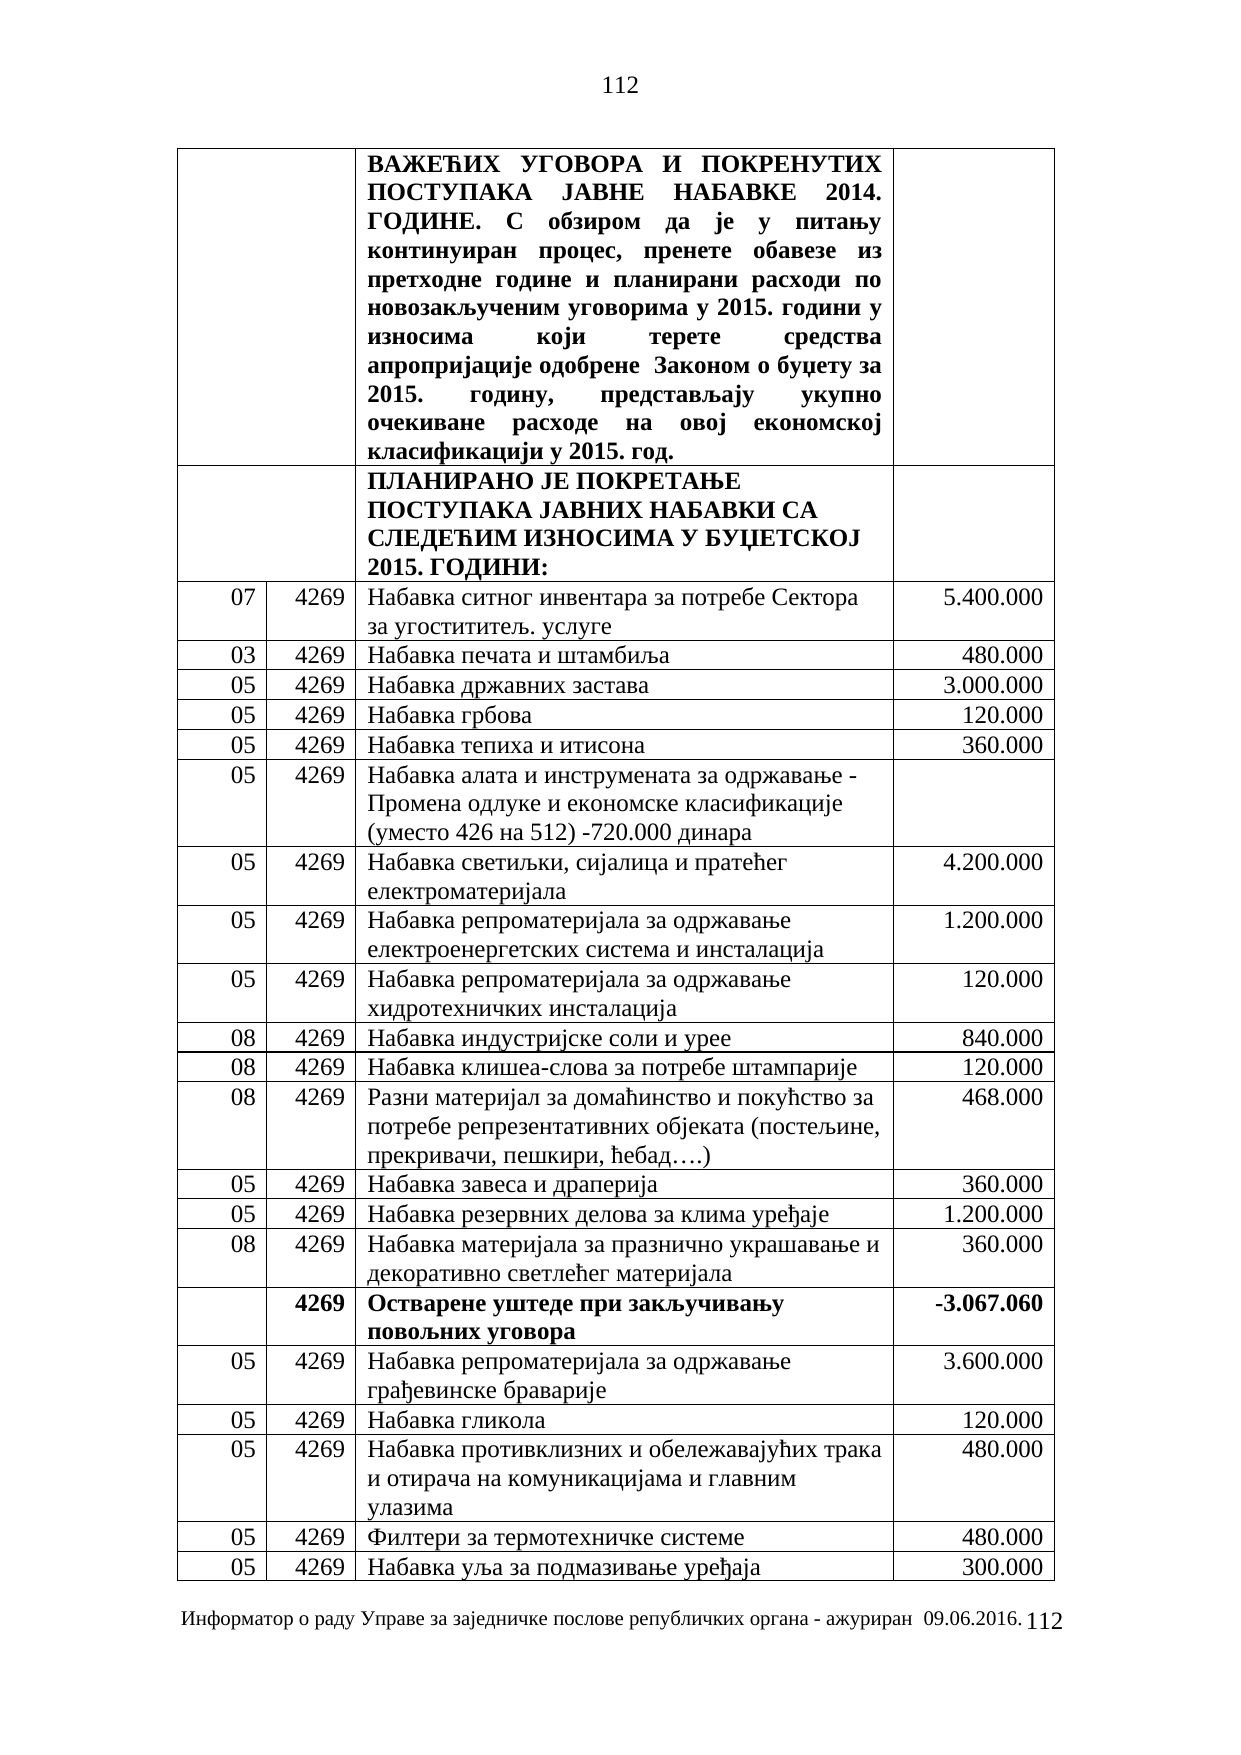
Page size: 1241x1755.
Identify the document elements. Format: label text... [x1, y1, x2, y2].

table_cell 05 [178, 964, 266, 1022]
table_cell Набавка алата и инструмената за одржавање - Промена одлуке и економске класификације (уместо 426 на 512) -720.000 динара [356, 760, 893, 846]
table_cell 05 [178, 1435, 266, 1521]
table_cell Остварене уштеде при закључивању повољних уговора [356, 1288, 893, 1345]
table_cell 360.000 [894, 730, 1054, 759]
table_cell Набавка материјала за празнично украшавање и декоративно светлећег материјала [356, 1229, 893, 1287]
table_cell 4269 [267, 964, 355, 1022]
table_cell -3.067.060 [894, 1288, 1054, 1345]
table_cell Набавка индустријске соли и урее [356, 1023, 893, 1051]
table_cell 300.000 [894, 1552, 1054, 1580]
table_cell 4269 [267, 1199, 355, 1228]
table_cell 05 [178, 1346, 266, 1404]
table_cell 08 [178, 1053, 266, 1081]
table_cell 120.000 [894, 1405, 1054, 1433]
table_cell Набавка завеса и драперија [356, 1170, 893, 1198]
table_cell 120.000 [894, 1053, 1054, 1081]
table_cell Набавка гликола [356, 1405, 893, 1433]
table_cell 03 [178, 641, 266, 669]
table_cell 360.000 [894, 1170, 1054, 1198]
table_cell 468.000 [894, 1082, 1054, 1168]
table_cell 4269 [267, 1023, 355, 1051]
table_cell 3.600.000 [894, 1346, 1054, 1404]
table_cell 08 [178, 1023, 266, 1051]
table_cell Набавка ситног инвентара за потребе Сектора за угостититељ. услуге [356, 582, 893, 639]
table_cell 05 [178, 670, 266, 699]
table_cell 4269 [267, 582, 355, 639]
table_cell Набавка тепиха и итисона [356, 730, 893, 759]
table_cell 4269 [267, 1405, 355, 1433]
table_cell 05 [178, 1199, 266, 1228]
table_cell 1.200.000 [894, 1199, 1054, 1228]
table_cell 4269 [267, 670, 355, 699]
table_cell 05 [178, 1552, 266, 1580]
table_cell 840.000 [894, 1023, 1054, 1051]
table_cell 360.000 [894, 1229, 1054, 1287]
table_cell 4269 [267, 1082, 355, 1168]
table_cell 4269 [267, 700, 355, 729]
table_cell Набавка државних застава [356, 670, 893, 699]
table_cell 05 [178, 847, 266, 904]
table_cell 4269 [267, 847, 355, 904]
table_cell [178, 149, 355, 465]
table_cell [178, 1288, 266, 1345]
table_cell 4269 [267, 906, 355, 963]
table_cell Набавка резервних делова за клима уређаје [356, 1199, 893, 1228]
table_cell 4269 [267, 1288, 355, 1345]
table_cell 120.000 [894, 964, 1054, 1022]
table_cell 08 [178, 1082, 266, 1168]
table_cell ВАЖЕЋИХ УГОВОРА И ПОКРЕНУТИХ ПОСТУПАКА ЈАВНЕ НАБАВКЕ 2014. ГОДИНЕ. С обзиром да је у питању континуиран процес, пренете обавезе из претходне године и планирани расходи по новозакљученим уговорима у 2015. години у износима који терете средства апропријације одобрене Законом о буџету за 2015. годину, представљају укупно очекиване расходе на овој економској класификацији у 2015. год. [356, 149, 893, 465]
table_cell 4269 [267, 1346, 355, 1404]
table_cell 480.000 [894, 1435, 1054, 1521]
table_cell 4269 [267, 1552, 355, 1580]
table_cell 5.400.000 [894, 582, 1054, 639]
table_cell 4269 [267, 730, 355, 759]
table_cell Набавка печата и штамбиља [356, 641, 893, 669]
table_cell 05 [178, 1170, 266, 1198]
table_cell 05 [178, 1405, 266, 1433]
table_cell 05 [178, 700, 266, 729]
table_cell [894, 760, 1054, 846]
table_cell 4269 [267, 760, 355, 846]
table_cell 1.200.000 [894, 906, 1054, 963]
table_cell Набавка уља за подмазивање уређаја [356, 1552, 893, 1580]
table_cell 08 [178, 1229, 266, 1287]
table_cell [894, 149, 1054, 465]
table_cell Набавка светиљки, сијалица и пратећег електроматеријала [356, 847, 893, 904]
table_cell Набавка клишеа-слова за потребе штампарије [356, 1053, 893, 1081]
table_cell 4269 [267, 641, 355, 669]
table_cell 4269 [267, 1435, 355, 1521]
table_cell 120.000 [894, 700, 1054, 729]
table_cell ПЛАНИРАНО ЈЕ ПОКРЕТАЊЕ ПОСТУПАКА ЈАВНИХ НАБАВКИ СА СЛЕДЕЋИМ ИЗНОСИМА У БУЏЕТСКОЈ 2015. ГОДИНИ: [356, 466, 893, 581]
table_cell 05 [178, 760, 266, 846]
table_cell Набавка репроматеријала за одржавање грађевинске браваријe [356, 1346, 893, 1404]
table_cell 05 [178, 906, 266, 963]
table_cell 4269 [267, 1170, 355, 1198]
table_cell 4269 [267, 1229, 355, 1287]
table_cell 3.000.000 [894, 670, 1054, 699]
table_cell 480.000 [894, 641, 1054, 669]
table_cell [894, 466, 1054, 581]
table_cell Филтери за термотехничке системе [356, 1522, 893, 1551]
table_cell Разни материјал за домаћинство и покућство за потребе репрезентативних објеката (постељине, прекривачи, пешкири, ћебад….) [356, 1082, 893, 1168]
table_cell Набавка грбова [356, 700, 893, 729]
table_cell Набавка противклизних и обележавајућих трака и отирача на комуникацијама и главним улазима [356, 1435, 893, 1521]
table_cell [178, 466, 355, 581]
table_cell 05 [178, 1522, 266, 1551]
table_cell Набавка репроматеријала за одржавање хидротехничких инсталација [356, 964, 893, 1022]
table_cell Набавка репроматеријала за одржавање електроенергетских система и инсталација [356, 906, 893, 963]
table_cell 4.200.000 [894, 847, 1054, 904]
table_cell 07 [178, 582, 266, 639]
table_cell 4269 [267, 1053, 355, 1081]
table_cell 480.000 [894, 1522, 1054, 1551]
table_cell 05 [178, 730, 266, 759]
table_cell 4269 [267, 1522, 355, 1551]
